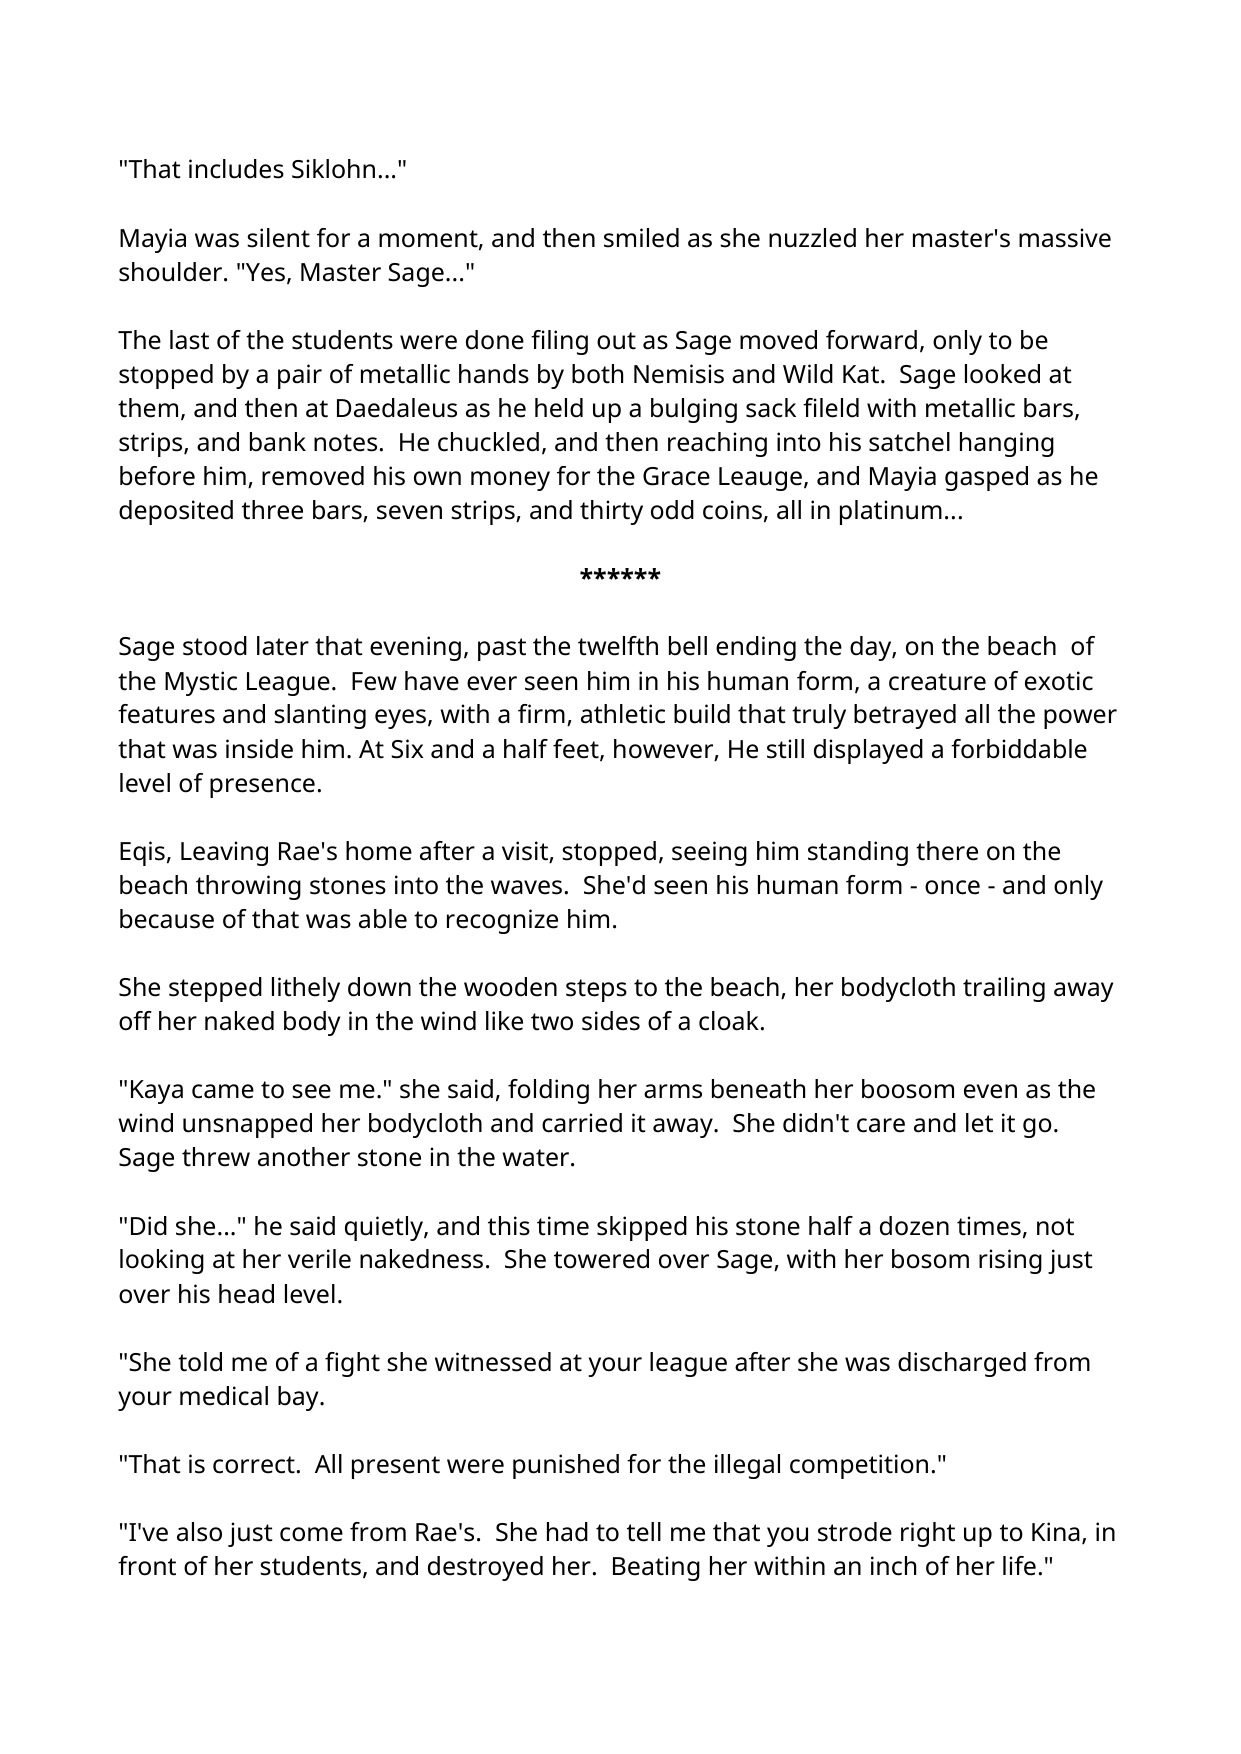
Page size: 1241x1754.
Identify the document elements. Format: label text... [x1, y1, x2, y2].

text "She told me of a fight she witnessed at your league after she was discharged from your medical bay. [118, 1344, 1122, 1412]
text Eqis, Leaving Rae's home after a visit, stopped, seeing him standing there on the beach throwing stones into the waves. She'd seen his human form - once - and only because of that was able to recognize him. [118, 833, 1122, 936]
text "That includes Siklohn..." [118, 152, 1122, 186]
text Sage stood later that evening, past the twelfth bell ending the day, on the beach of the Mystic League. Few have ever seen him in his human form, a creature of exotic features and slanting eyes, with a firm, athletic build that truly betrayed all the power that was inside him. At Six and a half feet, however, He still displayed a forbiddable level of presence. [118, 629, 1122, 799]
text The last of the students were done filing out as Sage moved forward, only to be stopped by a pair of metallic hands by both Nemisis and Wild Kat. Sage looked at them, and then at Daedaleus as he held up a bulging sack fileld with metallic bars, strips, and bank notes. He chuckled, and then reaching into his satchel hanging before him, removed his own money for the Grace Leauge, and Mayia gasped as he deposited three bars, seven strips, and thirty odd coins, all in platinum... [118, 322, 1122, 527]
text "I've also just come from Rae's. She had to tell me that you strode right up to Kina, in front of her students, and destroyed her. Beating her within an inch of her life." [118, 1515, 1122, 1583]
text "Did she..." he said quietly, and this time skipped his stone half a dozen times, not looking at her verile nakedness. She towered over Sage, with her bosom rising just over his head level. [118, 1208, 1122, 1310]
text "That is correct. All present were punished for the illegal competition." [118, 1447, 1122, 1481]
text She stepped lithely down the wooden steps to the beach, her bodycloth trailing away off her naked body in the wind like two sides of a cloak. [118, 970, 1122, 1038]
text Mayia was silent for a moment, and then smiled as she nuzzled her master's massive shoulder. "Yes, Master Sage..." [118, 220, 1122, 288]
text "Kaya came to see me." she said, folding her arms beneath her boosom even as the wind unsnapped her bodycloth and carried it away. She didn't care and let it go. Sage threw another stone in the water. [118, 1072, 1122, 1174]
text ****** [118, 561, 1122, 595]
